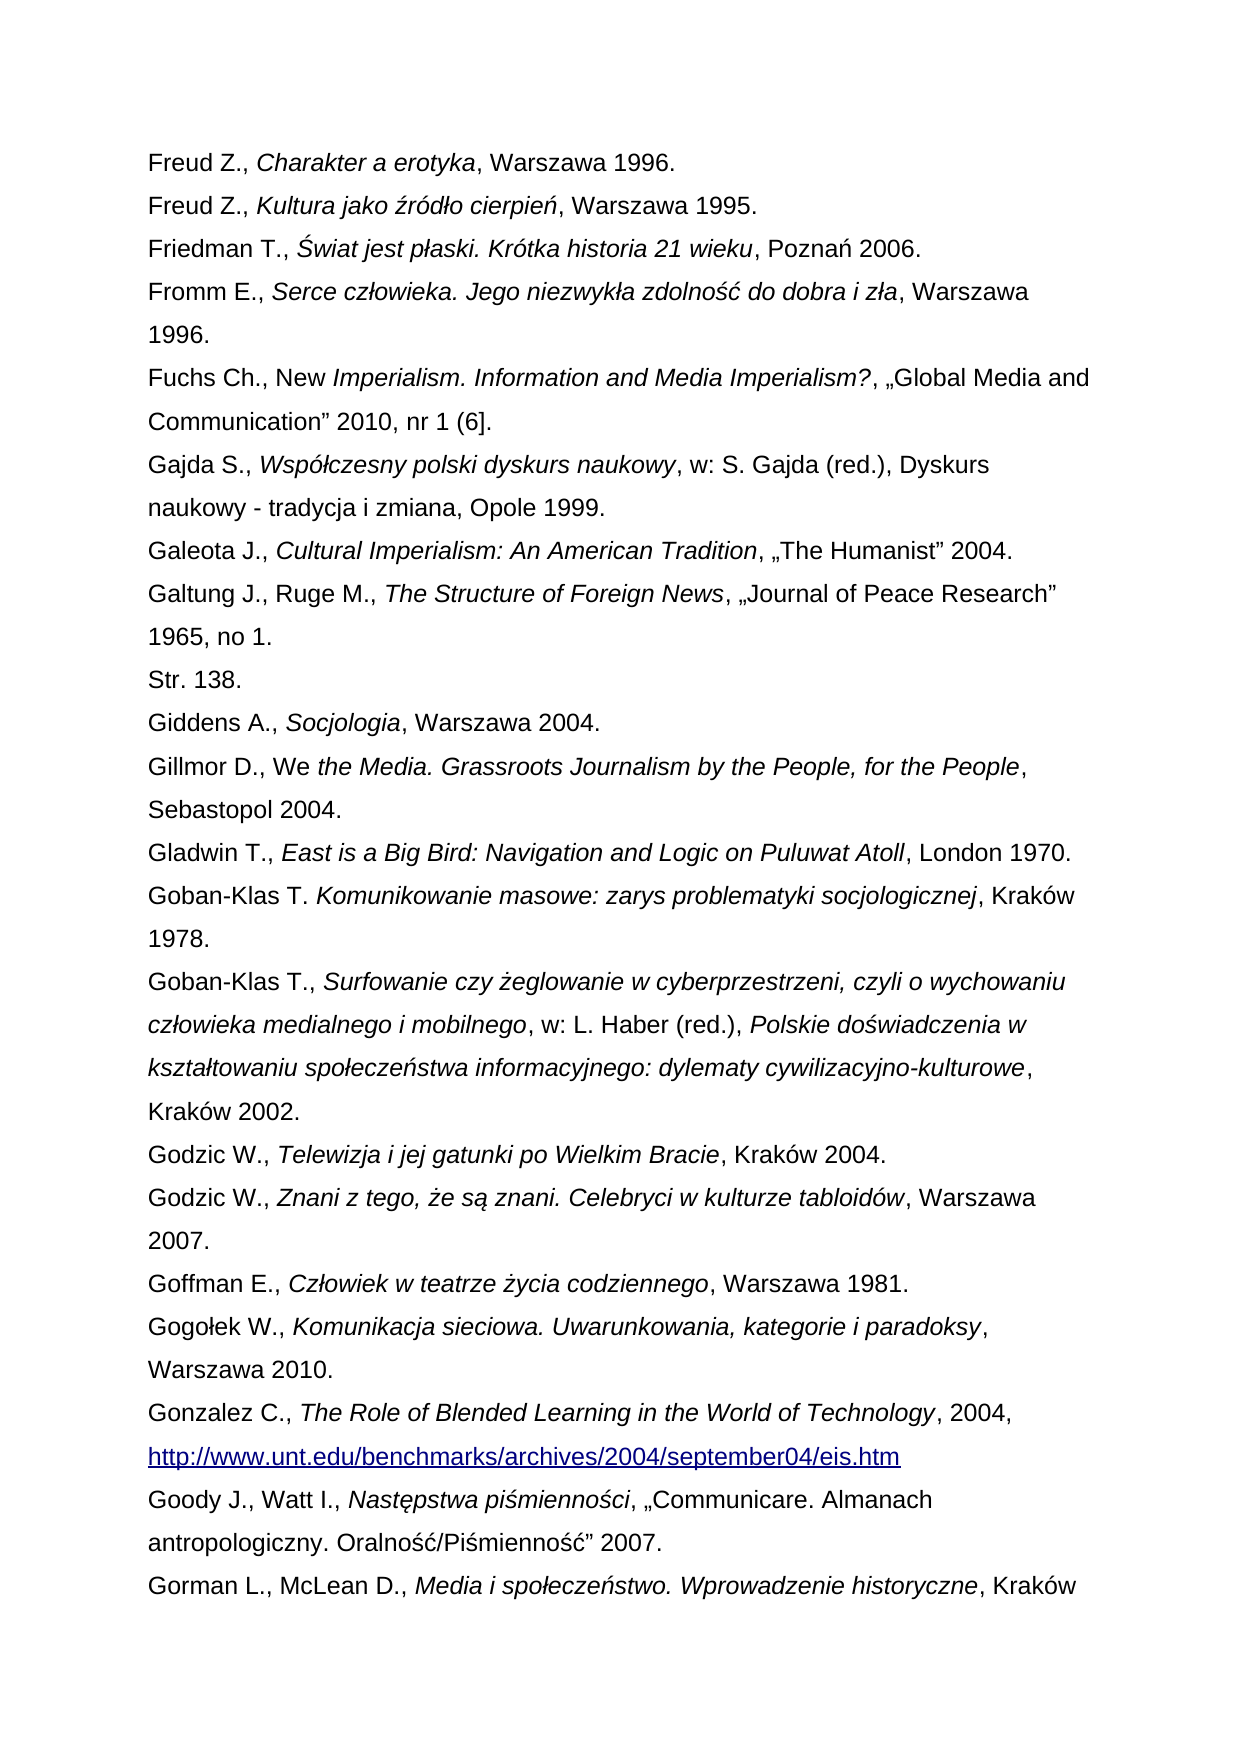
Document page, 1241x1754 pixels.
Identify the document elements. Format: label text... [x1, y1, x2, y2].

text Freud Z., Kultura jako źródło cierpień, Warszawa 1995. [148, 191, 1092, 219]
text Freud Z., Charakter a erotyka, Warszawa 1996. [148, 148, 1092, 176]
text Fuchs Ch., New Imperialism. Information and Media Imperialism?, „Global Media and Communication” 2010, nr 1 (6]. [148, 363, 1092, 435]
text Gonzalez C., The Role of Blended Learning in the World of Technology, 2004, http://www.unt.edu/benchmarks/archives/2004/september04/eis.htm [148, 1398, 1092, 1470]
text Gladwin T., East is a Big Bird: Navigation and Logic on Puluwat Atoll, London 1970. [148, 838, 1092, 866]
text Gogołek W., Komunikacja sieciowa. Uwarunkowania, kategorie i paradoksy, Warszawa 2010. [148, 1312, 1092, 1384]
text Godzic W., Telewizja i jej gatunki po Wielkim Bracie, Kraków 2004. [148, 1139, 1092, 1168]
text Goban-Klas T. Komunikowanie masowe: zarys problematyki socjologicznej, Kraków 1978. [148, 881, 1092, 953]
text Godzic W., Znani z tego, że są znani. Celebryci w kulturze tabloidów, Warszawa 2007. [148, 1183, 1092, 1254]
text Goody J., Watt I., Następstwa piśmienności, „Communicare. Almanach antropologiczny. Oralność/Piśmienność” 2007. [148, 1484, 1092, 1556]
text Giddens A., Socjologia, Warszawa 2004. [148, 708, 1092, 737]
text Goffman E., Człowiek w teatrze życia codziennego, Warszawa 1981. [148, 1269, 1092, 1298]
text Galtung J., Ruge M., The Structure of Foreign News, „Journal of Peace Research” 1965, no 1. [148, 579, 1092, 651]
text Gajda S., Współczesny polski dyskurs naukowy, w: S. Gajda (red.), Dyskurs naukowy - tradycja i zmiana, Opole 1999. [148, 449, 1092, 521]
text Gillmor D., We the Media. Grassroots Journalism by the People, for the People, Sebastopol 2004. [148, 751, 1092, 823]
text Friedman T., Świat jest płaski. Krótka historia 21 wieku, Poznań 2006. [148, 234, 1092, 263]
text Goban-Klas T., Surfowanie czy żeglowanie w cyberprzestrzeni, czyli o wychowaniu człowieka medialnego i mobilnego, w: L. Haber (red.), Polskie doświadczenia w kształtowaniu społeczeństwa informacyjnego: dylematy cywilizacyjno-kulturowe, Kraków 2002. [148, 967, 1092, 1125]
text Galeota J., Cultural Imperialism: An American Tradition, „The Humanist” 2004. [148, 536, 1092, 564]
text Fromm E., Serce człowieka. Jego niezwykła zdolność do dobra i zła, Warszawa 1996. [148, 277, 1092, 349]
text Gorman L., McLean D., Media i społeczeństwo. Wprowadzenie historyczne, Kraków [148, 1571, 1092, 1599]
text Str. 138. [148, 665, 1092, 694]
